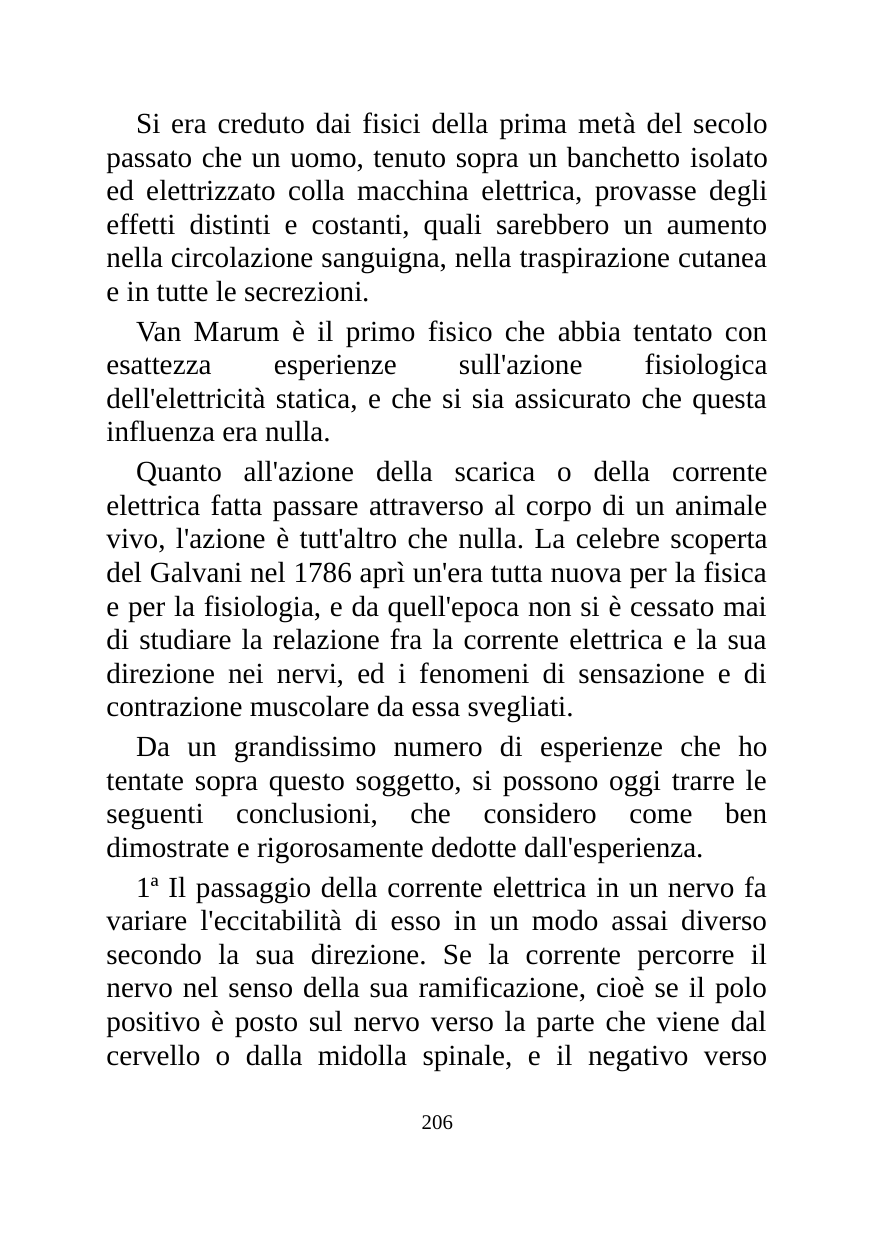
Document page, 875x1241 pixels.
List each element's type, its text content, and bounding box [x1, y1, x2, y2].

text Si era creduto dai fisici della prima metà del secolo passato che un uomo, tenuto sopra un banchetto isolato ed elettrizzato colla macchina elettrica, provasse degli effetti distinti e costanti, quali sarebbero un aumento nella circolazione sanguigna, nella traspirazione cutanea e in tutte le secrezioni. [106, 106, 768, 307]
text Da un grandissimo numero di esperienze che ho tentate sopra questo soggetto, si possono oggi trarre le seguenti conclusioni, che considero come ben dimostrate e rigorosamente dedotte dall'esperienza. [106, 729, 768, 863]
text Quanto all'azione della scarica o della corrente elettrica fatta passare attraverso al corpo di un animale vivo, l'azione è tutt'altro che nulla. La celebre scoperta del Galvani nel 1786 aprì un'era tutta nuova per la fisica e per la fisiologia, e da quell'epoca non si è cessato mai di studiare la relazione fra la corrente elettrica e la sua direzione nei nervi, ed i fenomeni di sensazione e di contrazione muscolare da essa svegliati. [106, 454, 768, 723]
text 1ª Il passaggio della corrente elettrica in un nervo fa variare l'eccitabilità di esso in un modo assai diverso secondo la sua direzione. Se la corrente percorre il nervo nel senso della sua ramificazione, cioè se il polo positivo è posto sul nervo verso la parte che viene dal cervello o dalla midolla spinale, e il negativo verso [106, 870, 768, 1071]
text Van Marum è il primo fisico che abbia tentato con esattezza esperienze sull'azione fisiologica dell'elettricità statica, e che si sia assicurato che questa influenza era nulla. [106, 314, 768, 448]
